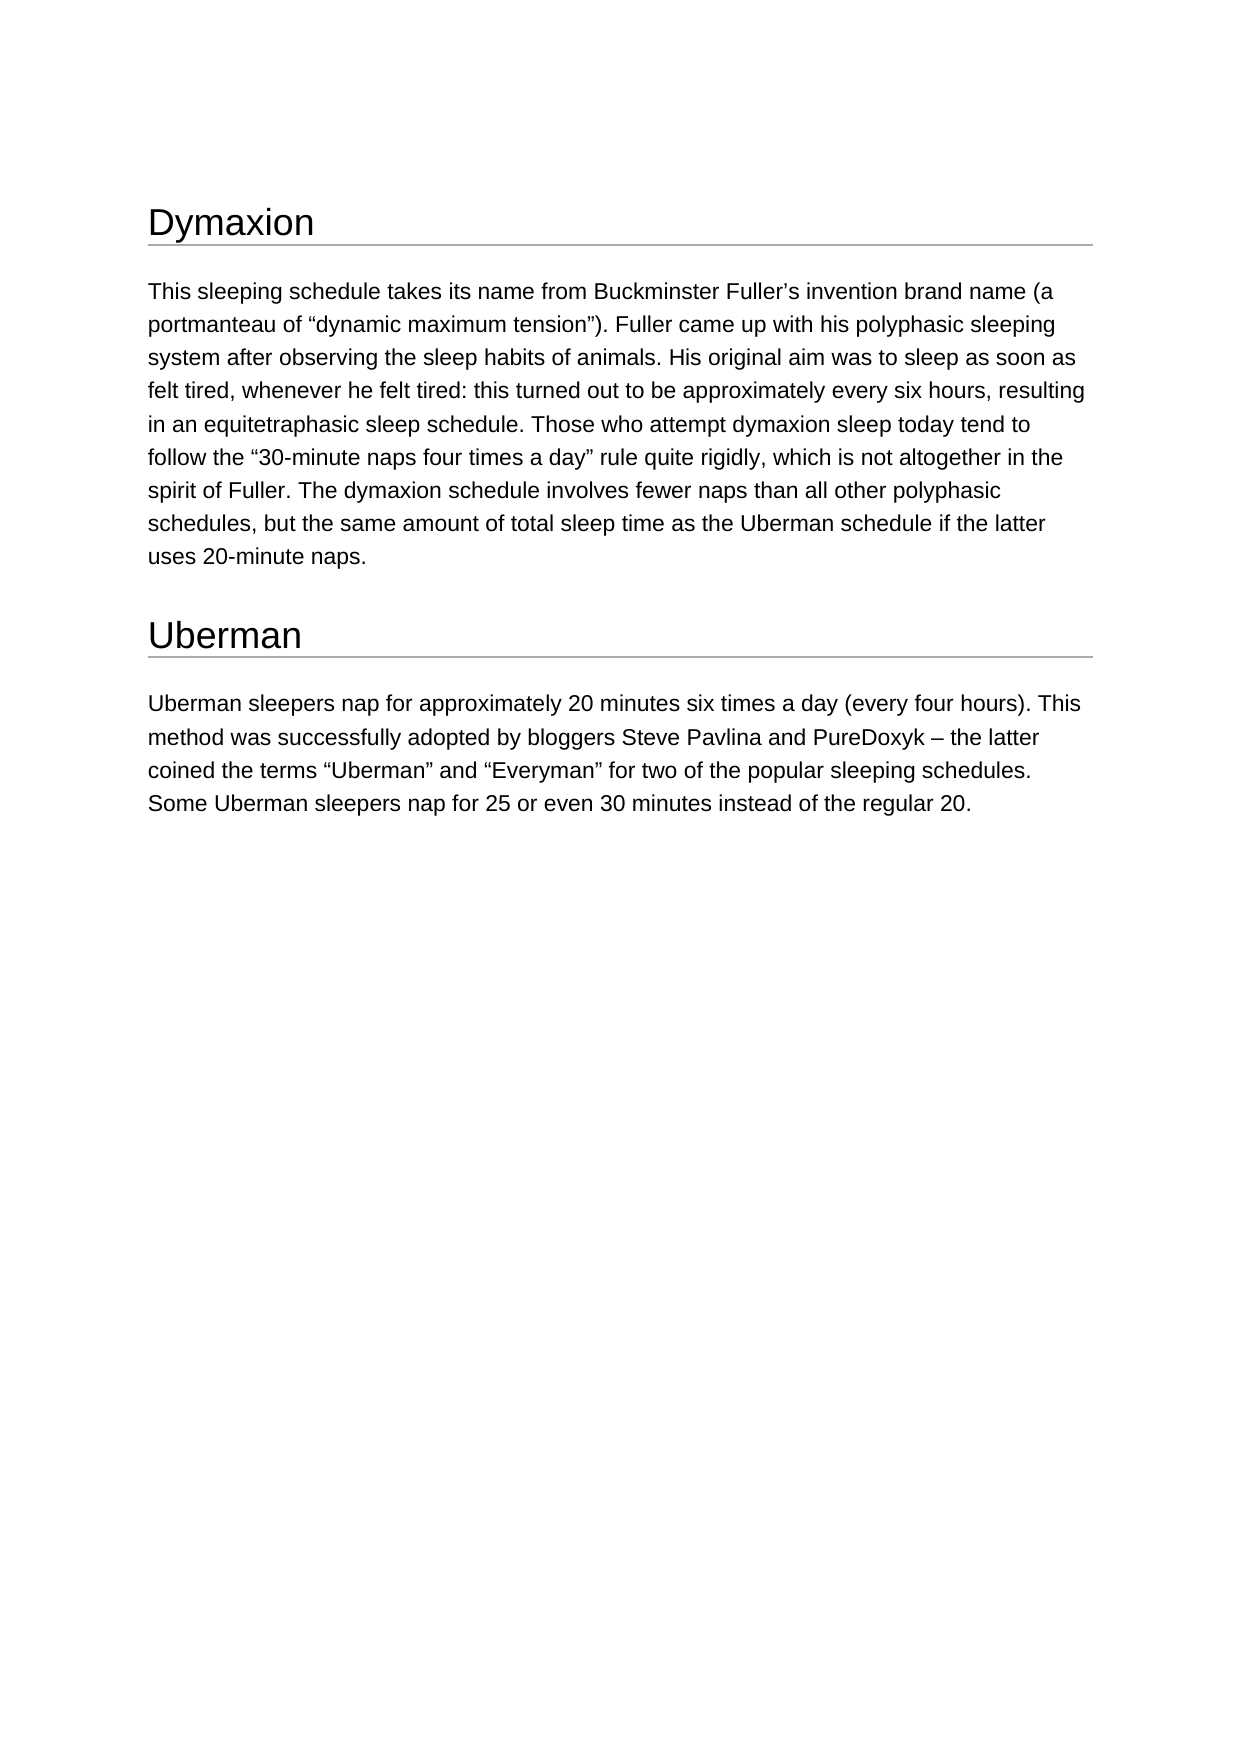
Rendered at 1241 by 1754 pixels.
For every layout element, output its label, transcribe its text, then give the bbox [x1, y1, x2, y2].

text Uberman sleepers nap for approximately 20 minutes six times a day (every four hours). This method was successfully adopted by bloggers Steve Pavlina and PureDoxyk – the latter coined the terms “Uberman” and “Everyman” for two of the popular sleeping schedules. Some Uberman sleepers nap for 25 or even 30 minutes instead of the regular 20. [148, 683, 1093, 816]
text This sleeping schedule takes its name from Buckminster Fuller’s invention brand name (a portmanteau of “dynamic maximum tension”). Fuller came up with his polyphasic sleeping system after observing the sleep habits of animals. His original aim was to sleep as soon as felt tired, whenever he felt tired: this turned out to be approximately every six hours, resulting in an equitetraphasic sleep schedule. Those who attempt dymaxion sleep today tend to follow the “30-minute naps four times a day” rule quite rigidly, which is not altogether in the spirit of Fuller. The dymaxion schedule involves fewer naps than all other polyphasic schedules, but the same amount of total sleep time as the Uberman schedule if the latter uses 20-minute naps. [148, 271, 1093, 602]
subtitle Dymaxion [148, 201, 1093, 244]
subtitle Uberman [148, 613, 1093, 656]
